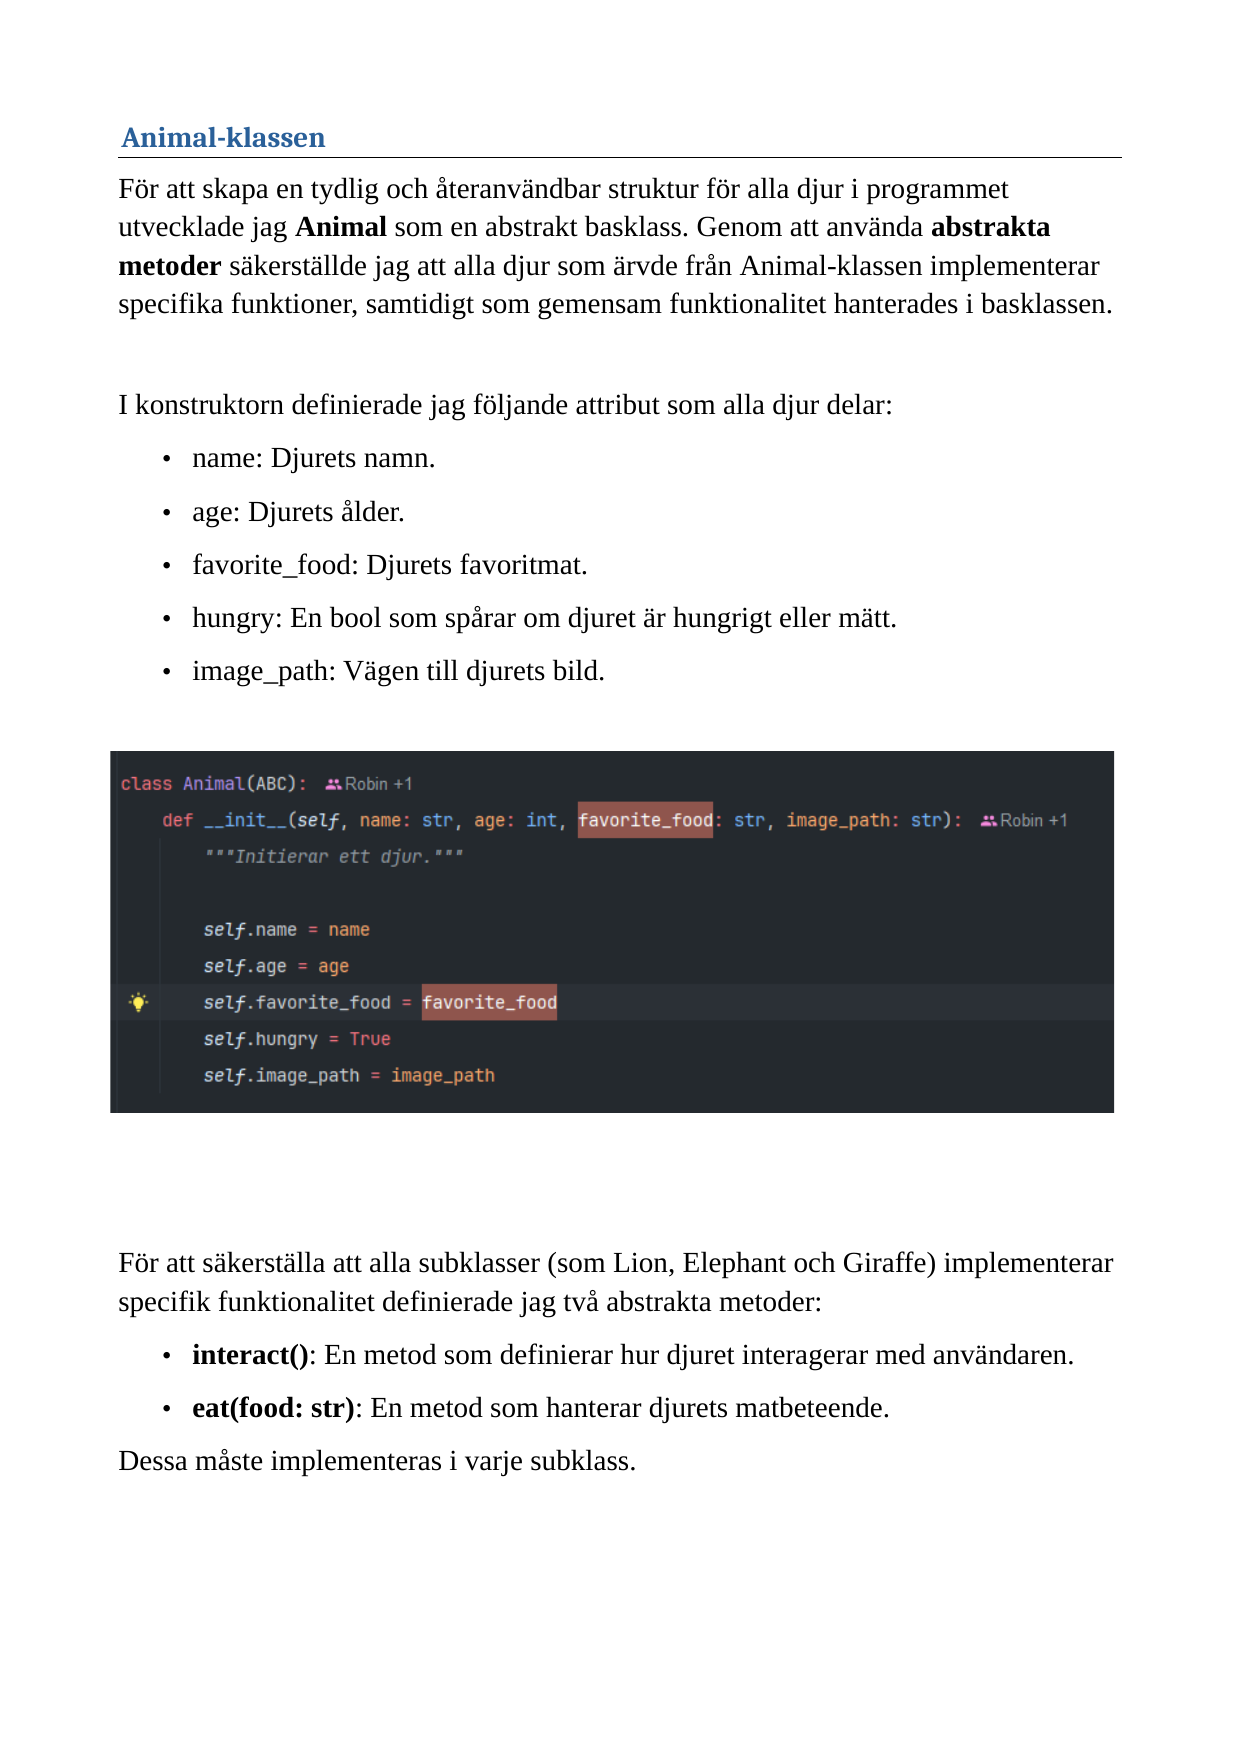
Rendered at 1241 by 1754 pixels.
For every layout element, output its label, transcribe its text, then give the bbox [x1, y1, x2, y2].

subtitle Animal-klassen [118, 118, 1122, 157]
list hungry: En bool som spårar om djuret är hungrigt eller mätt. [162, 600, 1122, 633]
list interact(): En metod som definierar hur djuret interagerar med användaren. [162, 1337, 1122, 1371]
list favorite_food: Djurets favoritmat. [162, 547, 1122, 580]
text För att säkerställa att alla subklasser (som Lion, Elephant och Giraffe) implementerar specifik funktionalitet definierade jag två abstrakta metoder: [118, 1246, 1122, 1318]
list name: Djurets namn. [162, 441, 1122, 474]
picture [110, 751, 1115, 1113]
list image_path: Vägen till djurets bild. [162, 653, 1122, 687]
list age: Djurets ålder. [162, 494, 1122, 527]
list eat(food: str): En metod som hanterar djurets matbeteende. [162, 1390, 1122, 1424]
text Dessa måste implementeras i varje subklass. [118, 1443, 1122, 1477]
text I konstruktorn definierade jag följande attribut som alla djur delar: [118, 387, 1122, 421]
text För att skapa en tydlig och återanvändbar struktur för alla djur i programmet utvecklade jag Animal som en abstrakt basklass. Genom att använda abstrakta metoder säkerställde jag att alla djur som ärvde från Animal-klassen implementerar specifika funktioner, samtidigt som gemensam funktionalitet hanterades i basklassen. [118, 171, 1122, 320]
